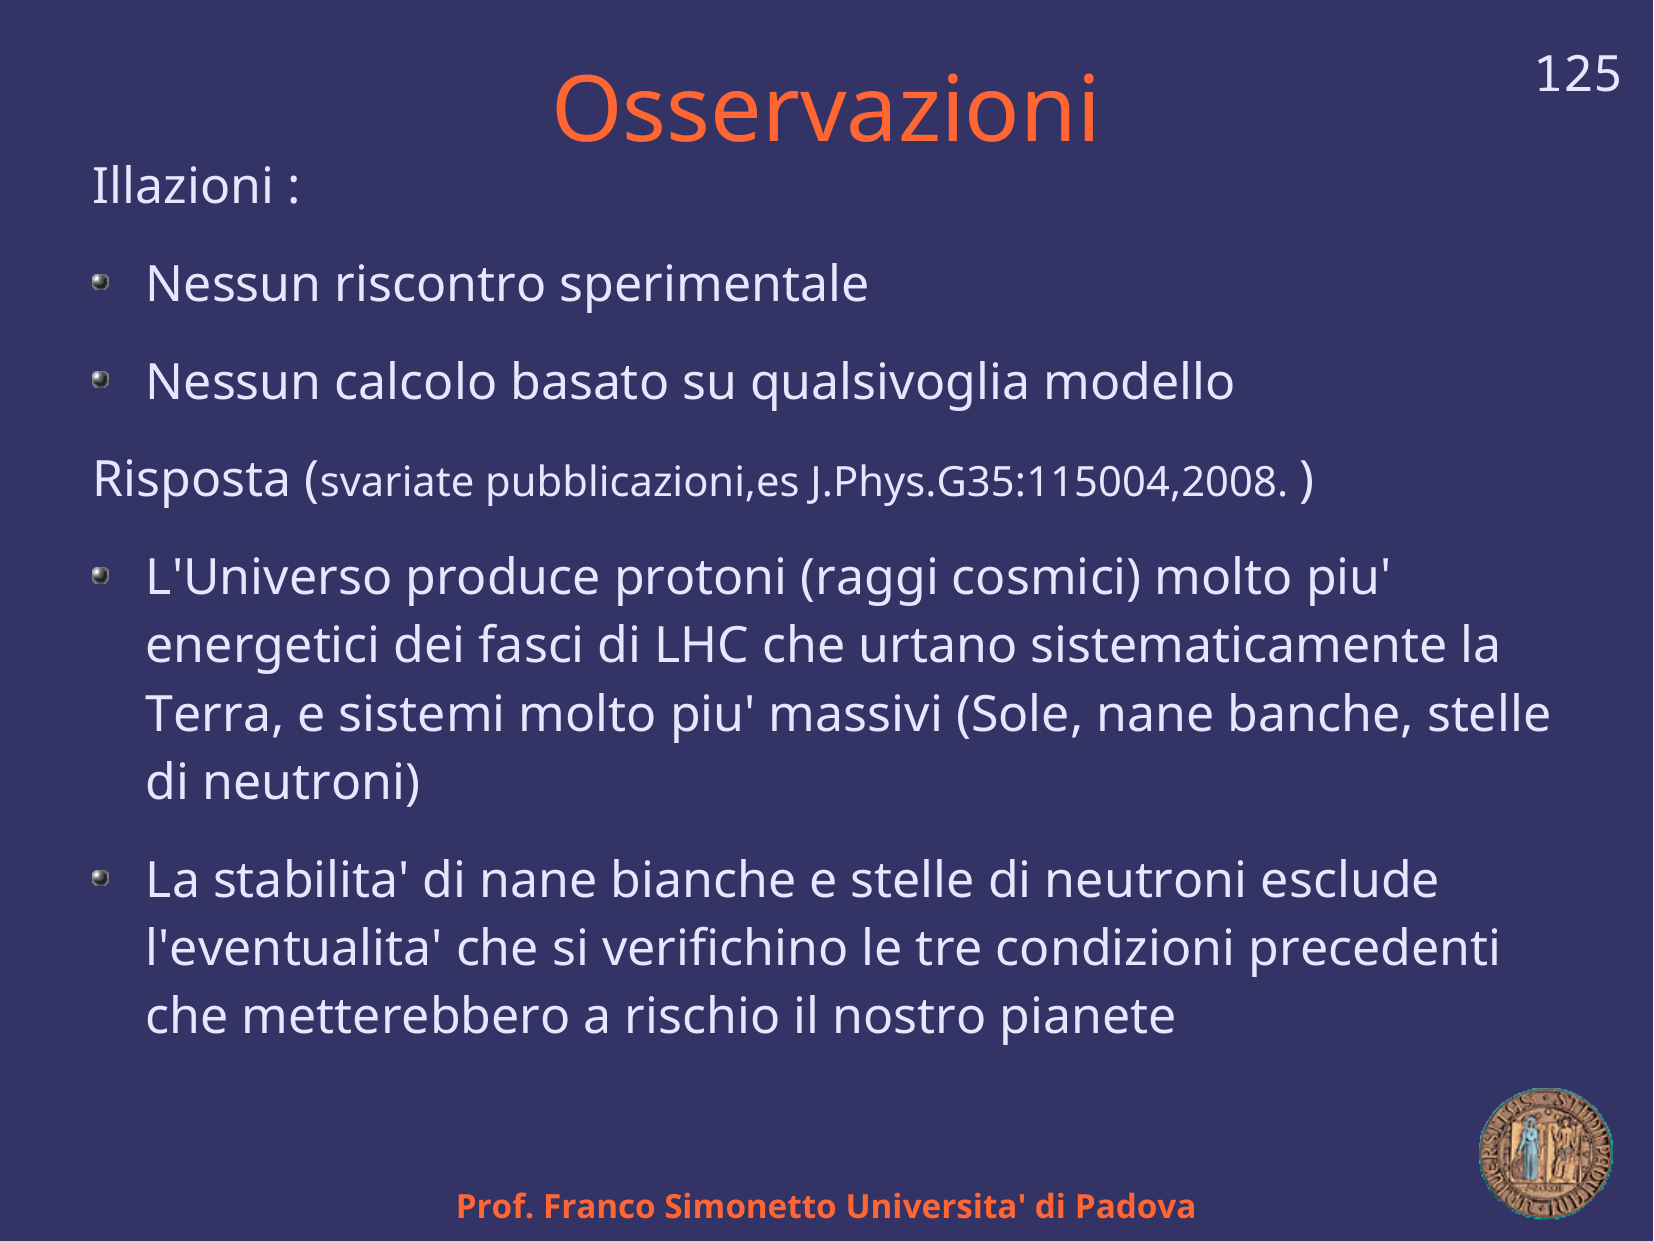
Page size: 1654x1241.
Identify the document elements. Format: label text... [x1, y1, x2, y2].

title Osservazioni [82, 55, 1571, 156]
list Illazioni : Nessun riscontro sperimentale Nessun calcolo basato su qualsivoglia modello Risposta (svariate pubblicazioni,es J.Phys.G35:115004,2008. ) L'Universo produce protoni (raggi cosmici) molto piu' energetici dei fasci di LHC che urtano sistematicamente la Terra, e sistemi molto piu' massivi (Sole, nane banche, stelle di neutroni) La stabilita' di nane bianche e stelle di neutroni esclude l'eventualita' che si verifichino le tre condizioni precedenti che metterebbero a rischio il nostro pianete [75, 150, 1563, 1119]
picture [1479, 1087, 1613, 1221]
